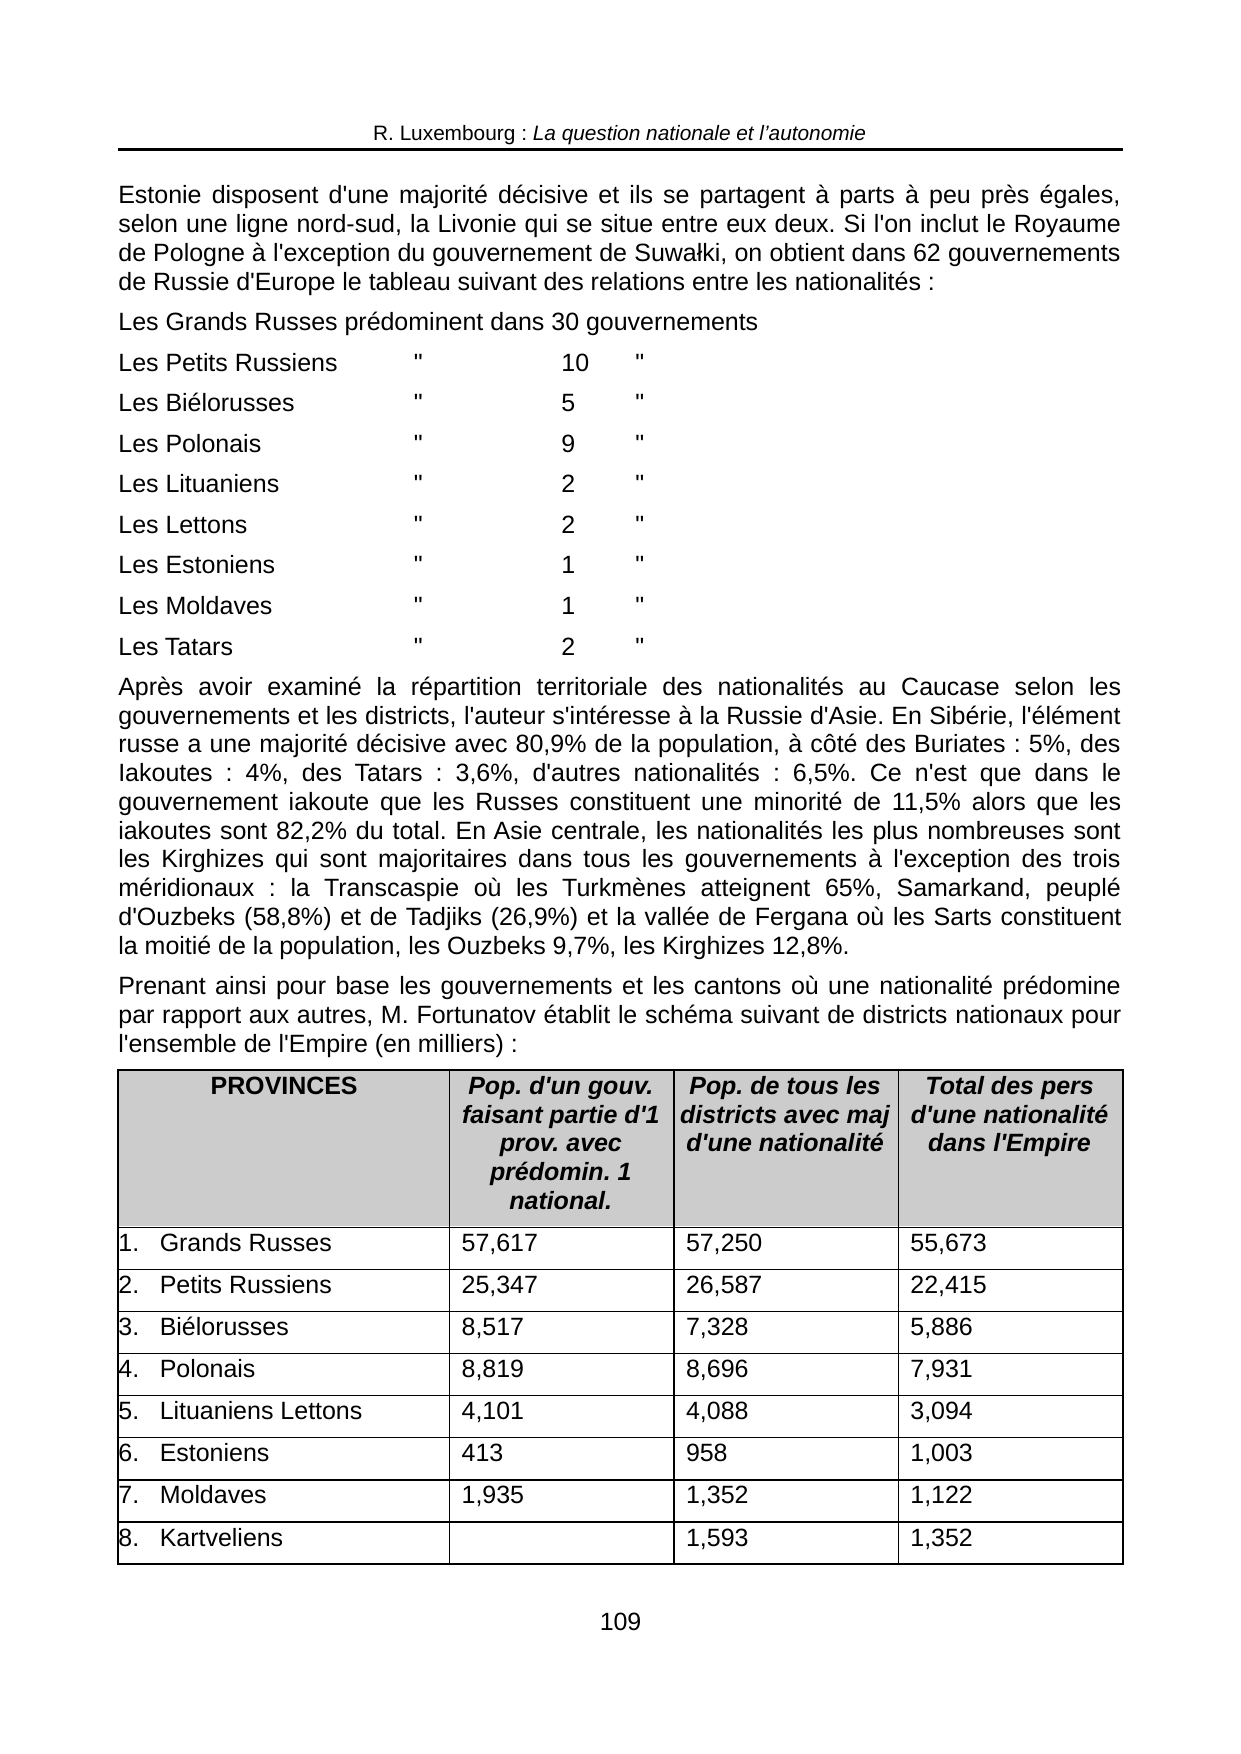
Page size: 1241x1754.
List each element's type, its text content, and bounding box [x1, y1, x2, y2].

table_cell 25 347 [450, 1270, 673, 1311]
table_cell 8 517 [450, 1312, 673, 1353]
text Les Moldaves " 1 " [118, 591, 1123, 620]
table_cell 5 886 [899, 1312, 1122, 1353]
text Les Lituaniens " 2 " [118, 469, 1123, 498]
text Les Estoniens " 1 " [118, 550, 1123, 579]
table_cell Biélorusses [119, 1312, 449, 1353]
table_cell 8 819 [450, 1354, 673, 1395]
table_cell Estoniens [119, 1438, 449, 1479]
table_cell 958 [675, 1438, 898, 1479]
table_cell 26 587 [675, 1270, 898, 1311]
table_cell Polonais [119, 1354, 449, 1395]
table_cell 8 696 [675, 1354, 898, 1395]
table_cell 57 617 [450, 1228, 673, 1268]
table_cell 22 415 [899, 1270, 1122, 1311]
table_header PROVINCES [119, 1071, 449, 1226]
text Prenant ainsi pour base les gouvernements et les cantons où une nationalité prédomine par rapport aux autres, M. Fortunatov établit le schéma suivant de districts nationaux pour l'ensemble de l'Empire (en milliers) : [118, 971, 1123, 1057]
table_cell Moldaves [119, 1481, 449, 1521]
text Les Tatars " 2 " [118, 631, 1123, 660]
text Après avoir examiné la répartition territoriale des nationalités au Caucase selon les gouvernements et les districts, l'auteur s'intéresse à la Russie d'Asie. En Sibérie, l'élément russe a une majorité décisive avec 80,9% de la population, à côté des Buriates : 5%, des Iakoutes : 4%, des Tatars : 3,6%, d'autres nationalités : 6,5%. Ce n'est que dans le gouvernement iakoute que les Russes constituent une minorité de 11,5% alors que les iakoutes sont 82,2% du total. En Asie centrale, les nationalités les plus nombreuses sont les Kirghizes qui sont majoritaires dans tous les gouvernements à l'exception des trois méridionaux : la Transcaspie où les Turkmènes atteignent 65%, Samarkand, peuplé d'Ouzbeks (58,8%) et de Tadjiks (26,9%) et la vallée de Fergana où les Sarts constituent la moitié de la population, les Ouzbeks 9,7%, les Kirghizes 12,8%. [118, 672, 1123, 959]
table_cell 3 094 [899, 1396, 1122, 1437]
table_header Pop. de tous les districts avec maj d'une nationalité [675, 1071, 898, 1226]
text Les Biélorusses " 5 " [118, 388, 1123, 417]
text Les Polonais " 9 " [118, 429, 1123, 458]
table_cell 1 593 [675, 1523, 898, 1563]
table_cell 1 122 [899, 1481, 1122, 1521]
table_header Total des pers d'une nationalité dans l'Empire [899, 1071, 1122, 1226]
table_cell Grands Russes [119, 1228, 449, 1268]
table_cell [450, 1523, 673, 1563]
table_cell 1 003 [899, 1438, 1122, 1479]
table_cell 1 352 [899, 1523, 1122, 1563]
table_cell 55 673 [899, 1228, 1122, 1268]
table_cell Lituaniens Lettons [119, 1396, 449, 1437]
table_cell 1 352 [675, 1481, 898, 1521]
table_cell 1 935 [450, 1481, 673, 1521]
table_cell 4 101 [450, 1396, 673, 1437]
table_cell Kartveliens [119, 1523, 449, 1563]
text Les Petits Russiens " 10 " [118, 348, 1123, 377]
text Les Lettons " 2 " [118, 510, 1123, 539]
table_cell 7 328 [675, 1312, 898, 1353]
text Estonie disposent d'une majorité décisive et ils se partagent à parts à peu près égales, selon une ligne nord-sud, la Livonie qui se situe entre eux deux. Si l'on inclut le Royaume de Pologne à l'exception du gouvernement de Suwałki, on obtient dans 62 gouvernements de Russie d'Europe le tableau suivant des relations entre les nationalités : [118, 181, 1123, 296]
table_header Pop. d'un gouv. faisant partie d'1 prov. avec prédomin. 1 national. [450, 1071, 673, 1226]
text Les Grands Russes prédominent dans 30 gouvernements [118, 307, 1123, 336]
table_cell 7 931 [899, 1354, 1122, 1395]
table_cell 413 [450, 1438, 673, 1479]
table_cell 4 088 [675, 1396, 898, 1437]
table_cell 57 250 [675, 1228, 898, 1268]
table_cell Petits Russiens [119, 1270, 449, 1311]
